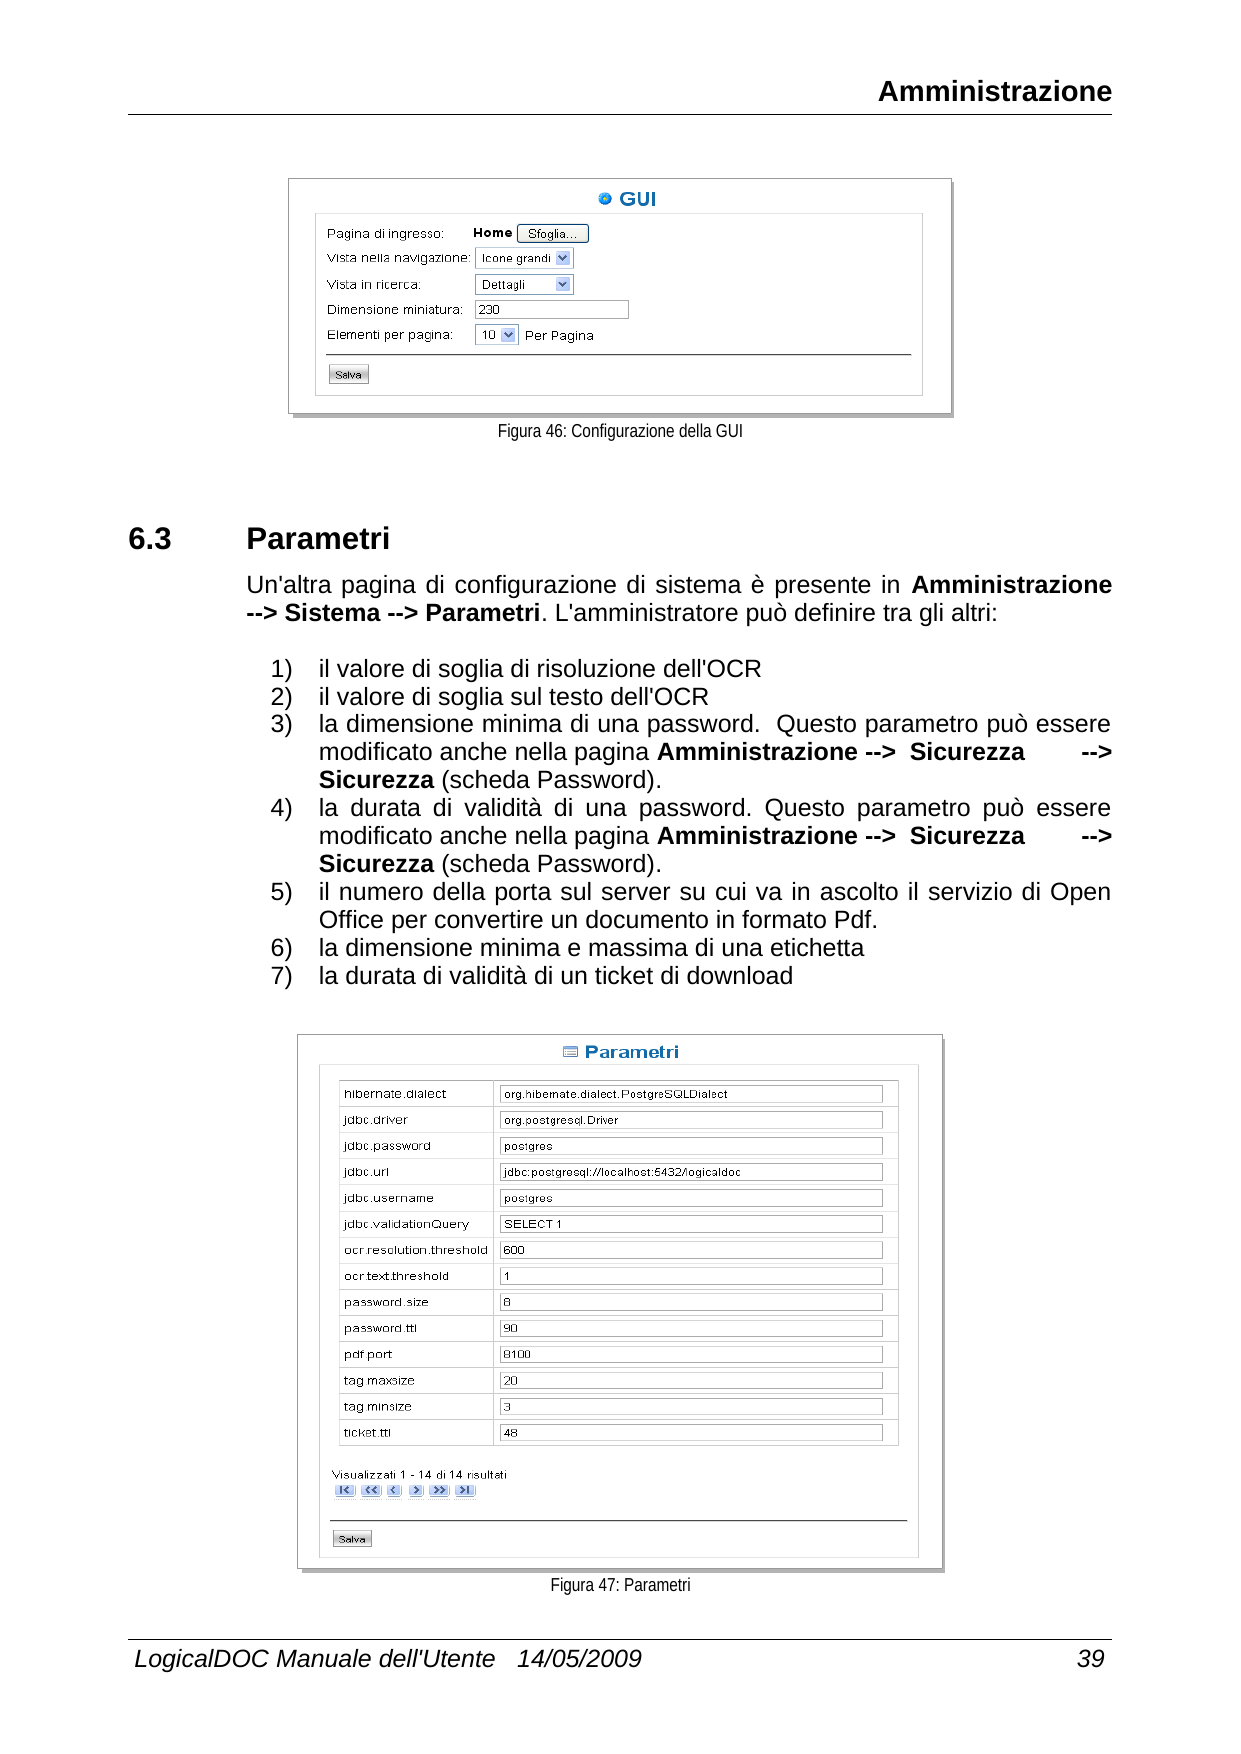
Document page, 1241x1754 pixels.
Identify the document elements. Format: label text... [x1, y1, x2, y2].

list il valore di soglia sul testo dell'OCR [270, 682, 1112, 710]
text Un'altra pagina di configurazione di sistema è presente in Amministrazione --> Sistema --> Parametri. L'amministratore può definire tra gli altri: [246, 571, 1112, 627]
list la durata di validità di una password. Questo parametro può essere modificato anche nella pagina Amministrazione --> Sicurezza --> Sicurezza (scheda Password). [270, 794, 1112, 878]
text Figura 46: Configurazione della GUI [288, 414, 952, 441]
list il valore di soglia di risoluzione dell'OCR [270, 654, 1112, 682]
list Figura 47: Parametri [297, 1569, 943, 1596]
list la dimensione minima e massima di una etichetta [270, 934, 1112, 962]
subtitle Parametri [128, 521, 1112, 556]
list il numero della porta sul server su cui va in ascolto il servizio di Open Office per convertire un documento in formato Pdf. [270, 878, 1112, 934]
list la dimensione minima di una password. Questo parametro può essere modificato anche nella pagina Amministrazione --> Sicurezza --> Sicurezza (scheda Password). [270, 710, 1112, 794]
list la durata di validità di un ticket di download [270, 962, 1112, 989]
